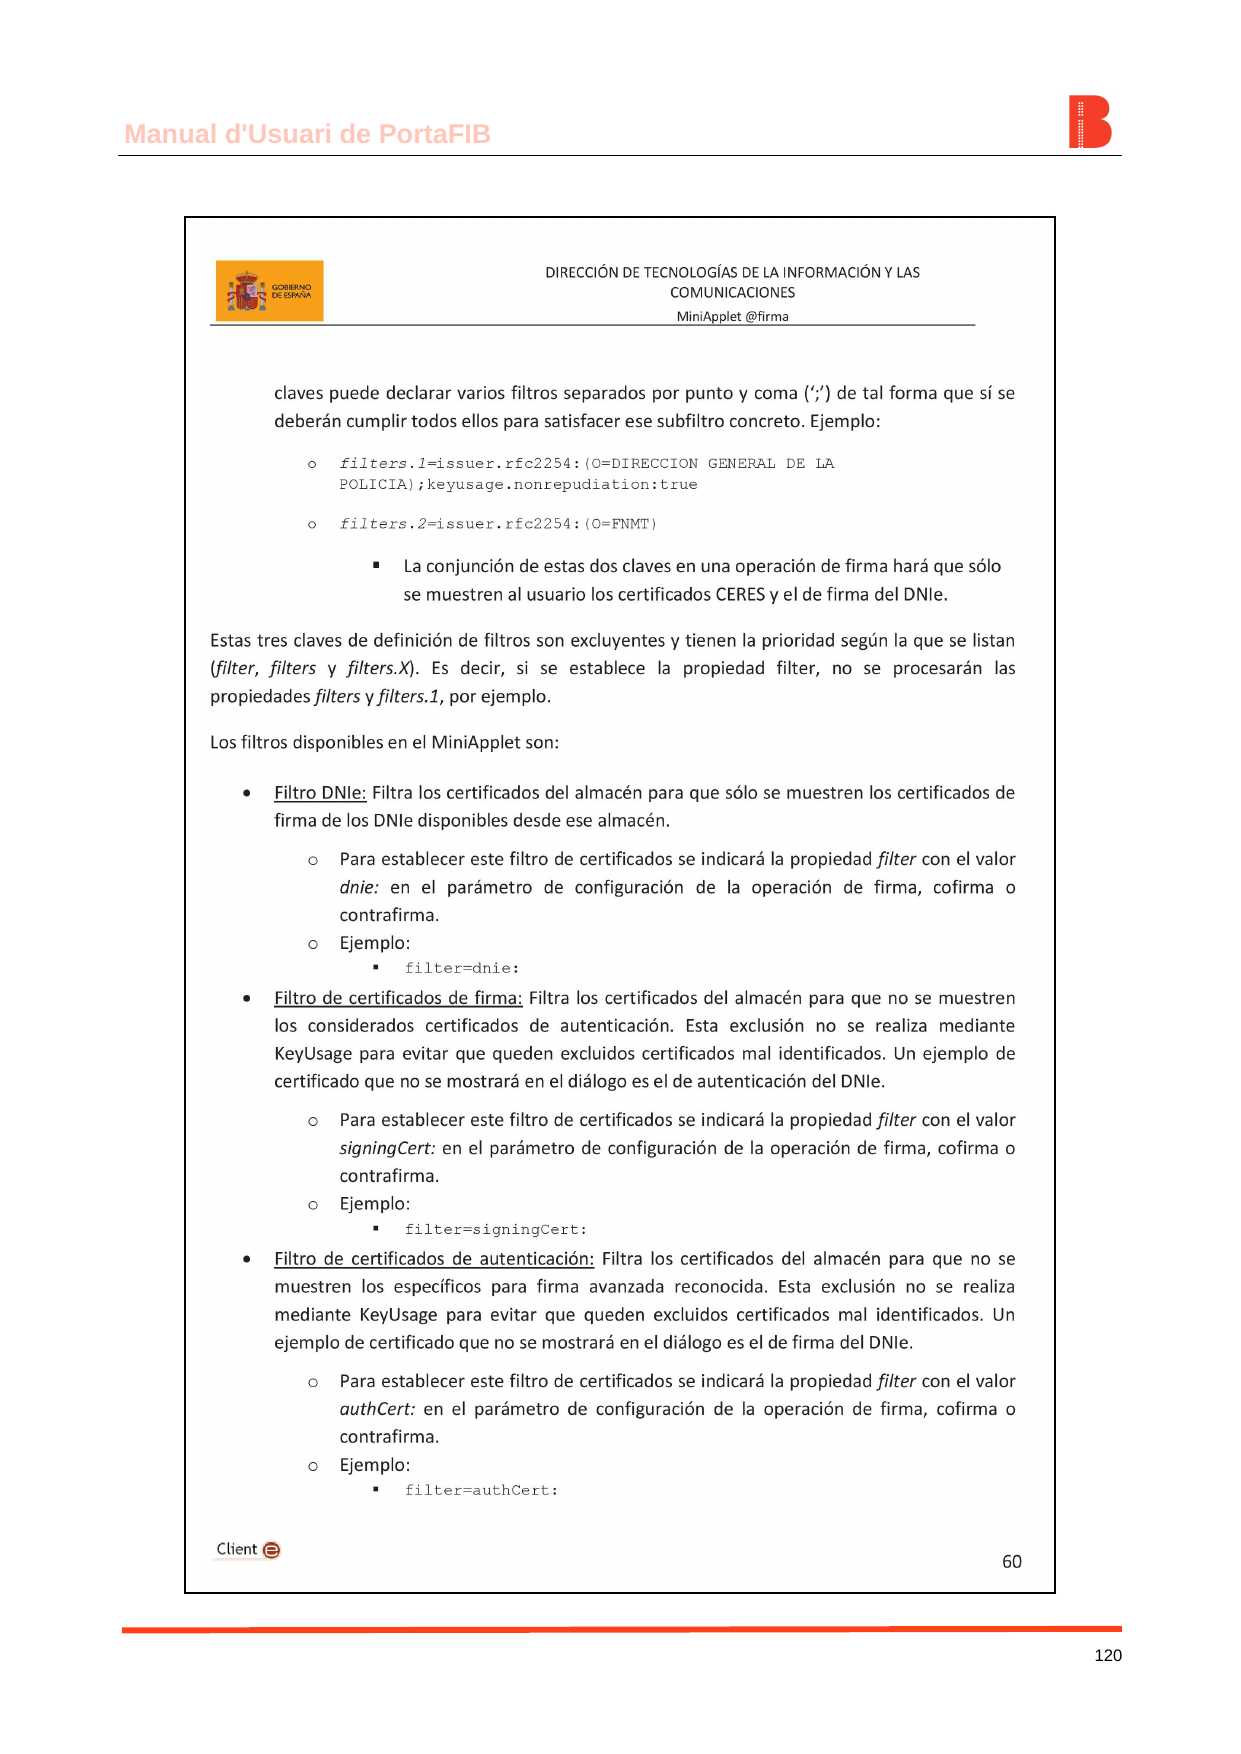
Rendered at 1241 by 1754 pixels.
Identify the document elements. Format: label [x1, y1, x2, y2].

picture [1063, 94, 1117, 150]
picture [189, 220, 1052, 1590]
